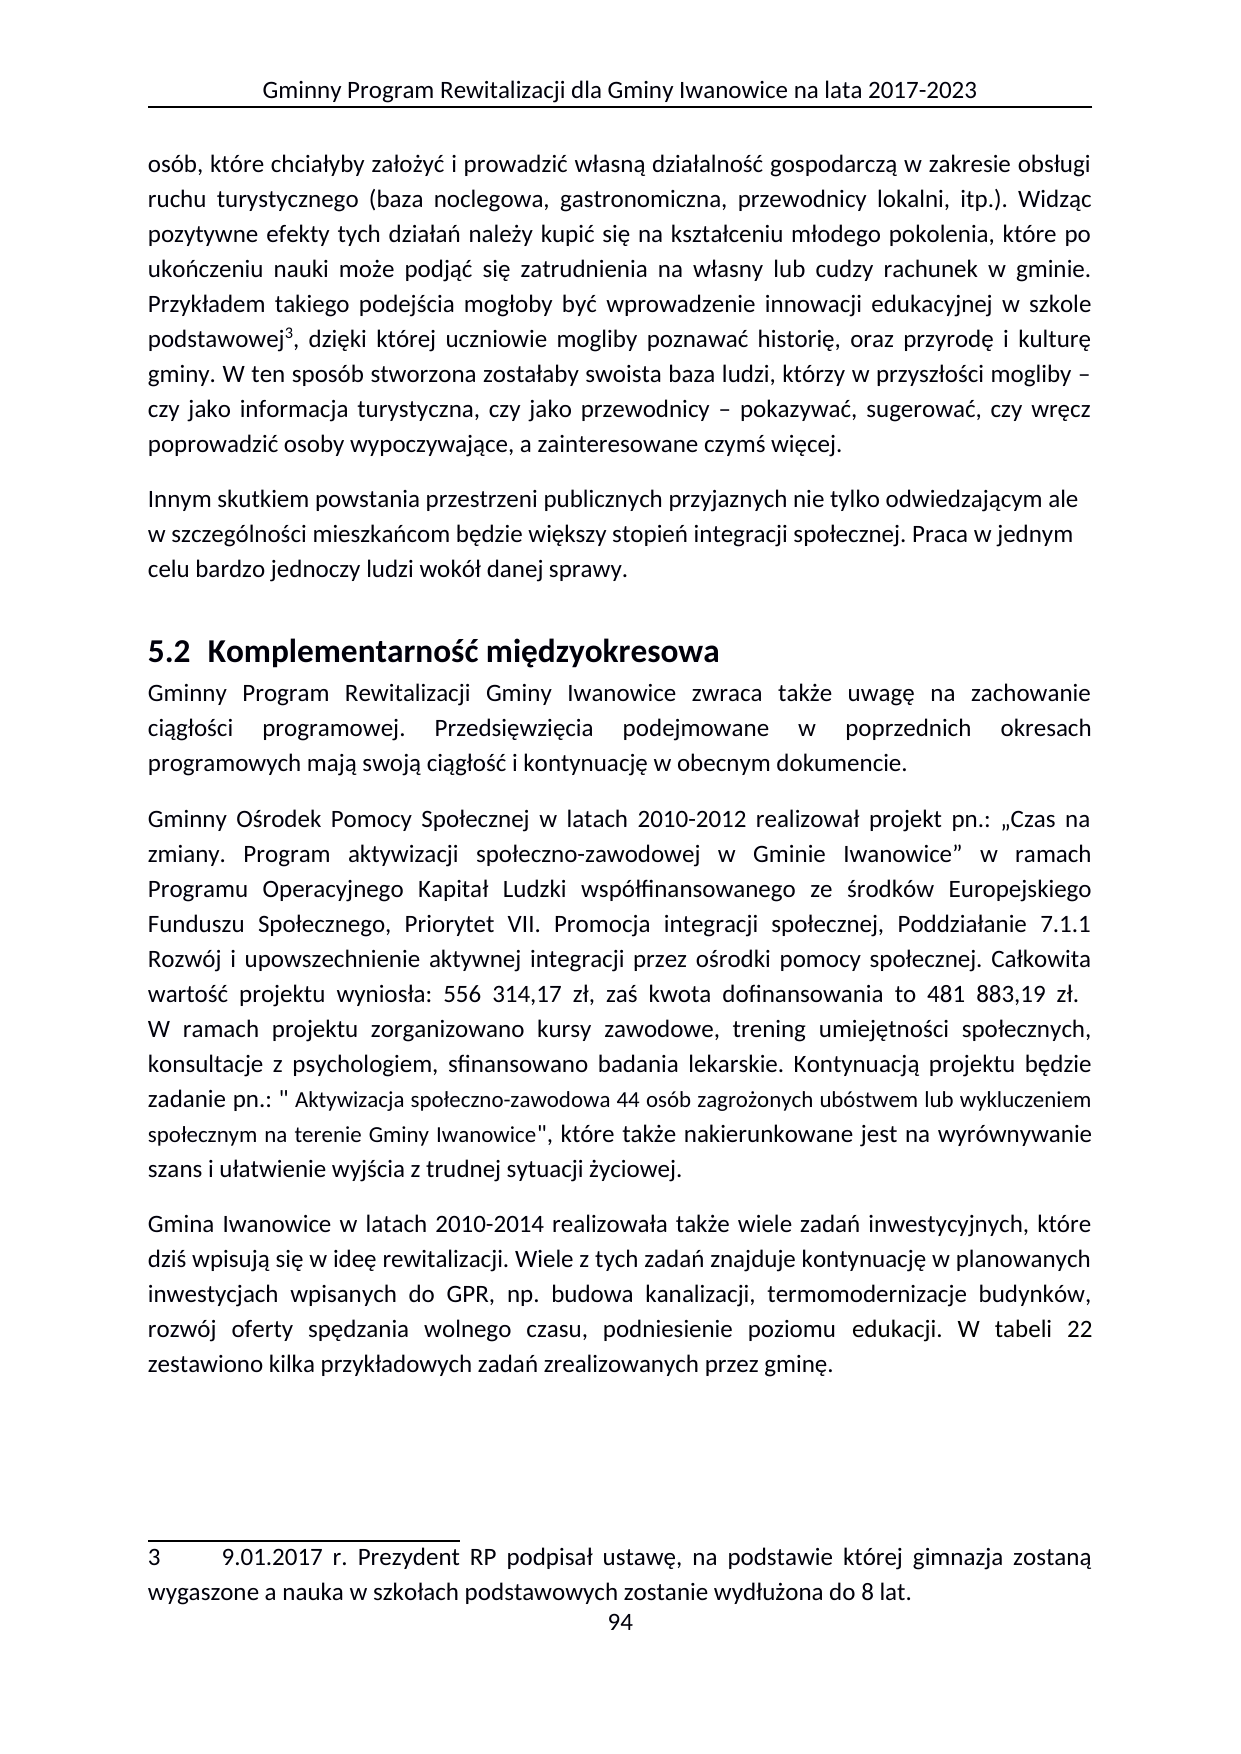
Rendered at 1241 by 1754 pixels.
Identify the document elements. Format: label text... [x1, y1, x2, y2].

text Gmina Iwanowice w latach 2010-2014 realizowała także wiele zadań inwestycyjnych, które dziś wpisują się w ideę rewitalizacji. Wiele z tych zadań znajduje kontynuację w planowanych inwestycjach wpisanych do GPR, np. budowa kanalizacji, termomodernizacje budynków, rozwój oferty spędzania wolnego czasu, podniesienie poziomu edukacji. W tabeli 22 zestawiono kilka przykładowych zadań zrealizowanych przez gminę. [148, 1209, 1092, 1379]
text 9.01.2017 r. Prezydent RP podpisał ustawę, na podstawie której gimnazja zostaną wygaszone a nauka w szkołach podstawowych zostanie wydłużona do 8 lat. [148, 1541, 1092, 1606]
text Innym skutkiem powstania przestrzeni publicznych przyjaznych nie tylko odwiedzającym ale w szczególności mieszkańcom będzie większy stopień integracji społecznej. Praca w jednym celu bardzo jednoczy ludzi wokół danej sprawy. [148, 483, 1092, 584]
text Gminny Ośrodek Pomocy Społecznej w latach 2010-2012 realizował projekt pn.: „Czas na zmiany. Program aktywizacji społeczno-zawodowej w Gminie Iwanowice” w ramach Programu Operacyjnego Kapitał Ludzki współfinansowanego ze środków Europejskiego Funduszu Społecznego, Priorytet VII. Promocja integracji społecznej, Poddziałanie 7.1.1 Rozwój i upowszechnienie aktywnej integracji przez ośrodki pomocy społecznej. Całkowita wartość projektu wyniosła: 556 314,17 zł, zaś kwota dofinansowania to 481 883,19 zł. W ramach projektu zorganizowano kursy zawodowe, trening umiejętności społecznych, konsultacje z psychologiem, sfinansowano badania lekarskie. Kontynuacją projektu będzie zadanie pn.: " Aktywizacja społeczno-zawodowa 44 osób zagrożonych ubóstwem lub wykluczeniem społecznym na terenie Gminy Iwanowice", które także nakierunkowane jest na wyrównywanie szans i ułatwienie wyjścia z trudnej sytuacji życiowej. [148, 803, 1092, 1183]
text osób, które chciałyby założyć i prowadzić własną działalność gospodarczą w zakresie obsługi ruchu turystycznego (baza noclegowa, gastronomiczna, przewodnicy lokalni, itp.). Widząc pozytywne efekty tych działań należy kupić się na kształceniu młodego pokolenia, które po ukończeniu nauki może podjąć się zatrudnienia na własny lub cudzy rachunek w gminie. Przykładem takiego podejścia mogłoby być wprowadzenie innowacji edukacyjnej w szkole podstawowej, dzięki której uczniowie mogliby poznawać historię, oraz przyrodę i kulturę gminy. W ten sposób stworzona zostałaby swoista baza ludzi, którzy w przyszłości mogliby – czy jako informacja turystyczna, czy jako przewodnicy – pokazywać, sugerować, czy wręcz poprowadzić osoby wypoczywające, a zainteresowane czymś więcej. [148, 148, 1092, 458]
subtitle Komplementarność międzyokresowa [148, 630, 1092, 671]
text Gminny Program Rewitalizacji Gminy Iwanowice zwraca także uwagę na zachowanie ciągłości programowej. Przedsięwzięcia podejmowane w poprzednich okresach programowych mają swoją ciągłość i kontynuację w obecnym dokumencie. [148, 677, 1092, 777]
